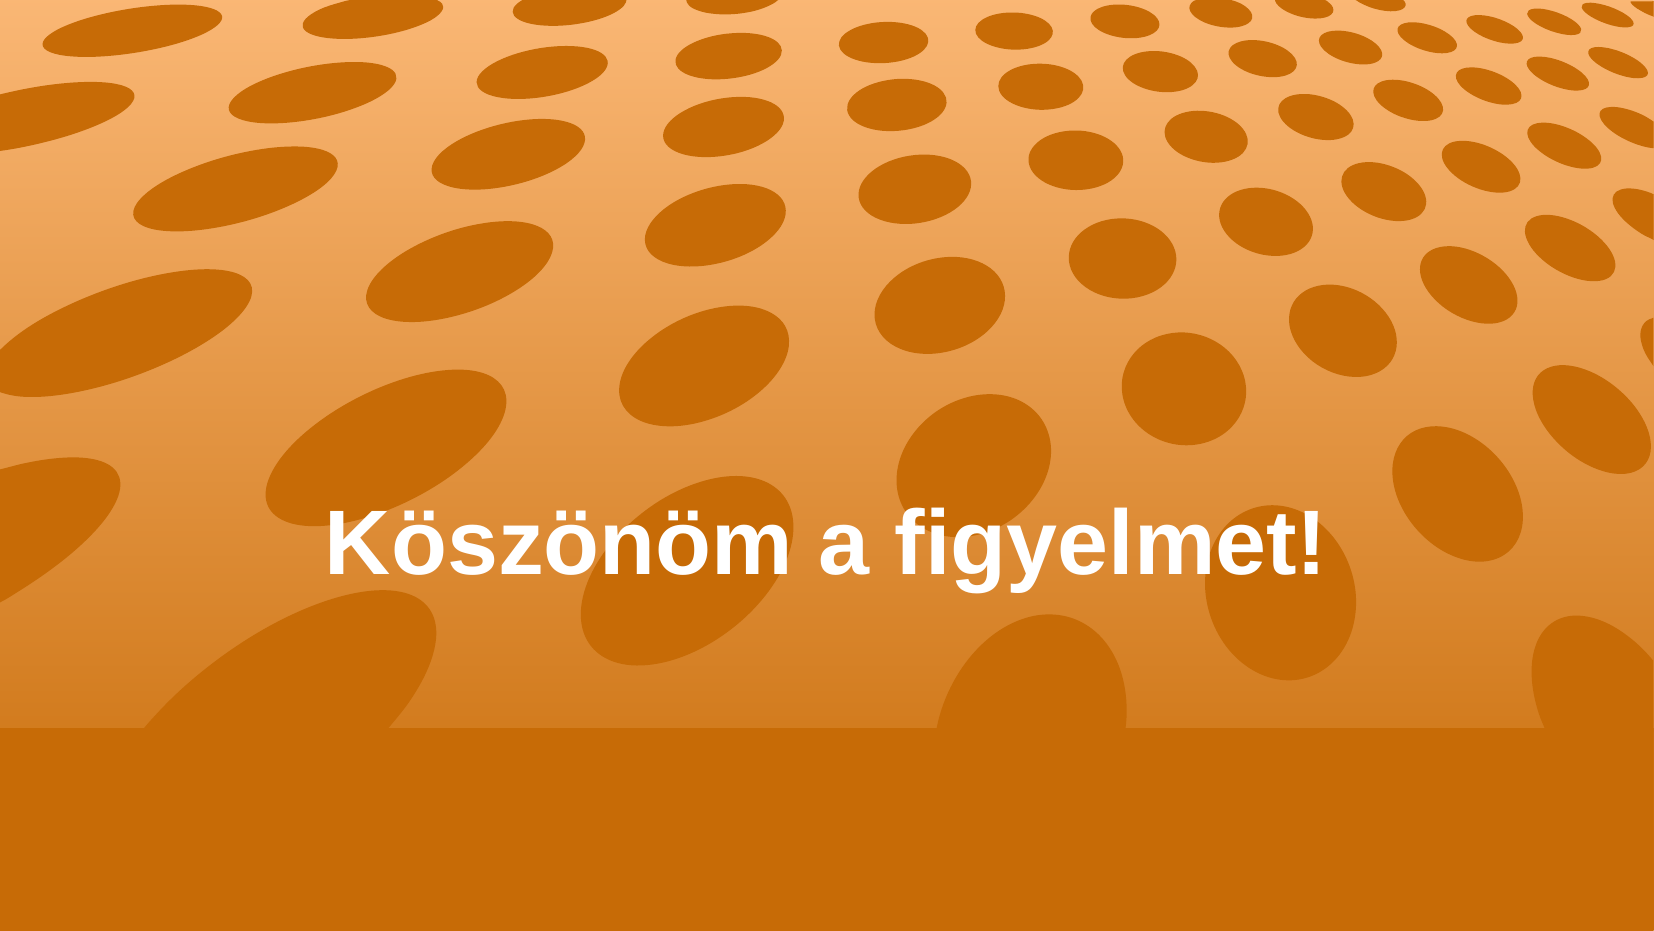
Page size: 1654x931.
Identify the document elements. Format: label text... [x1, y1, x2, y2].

title Köszönöm a figyelmet! [0, 464, 1654, 621]
